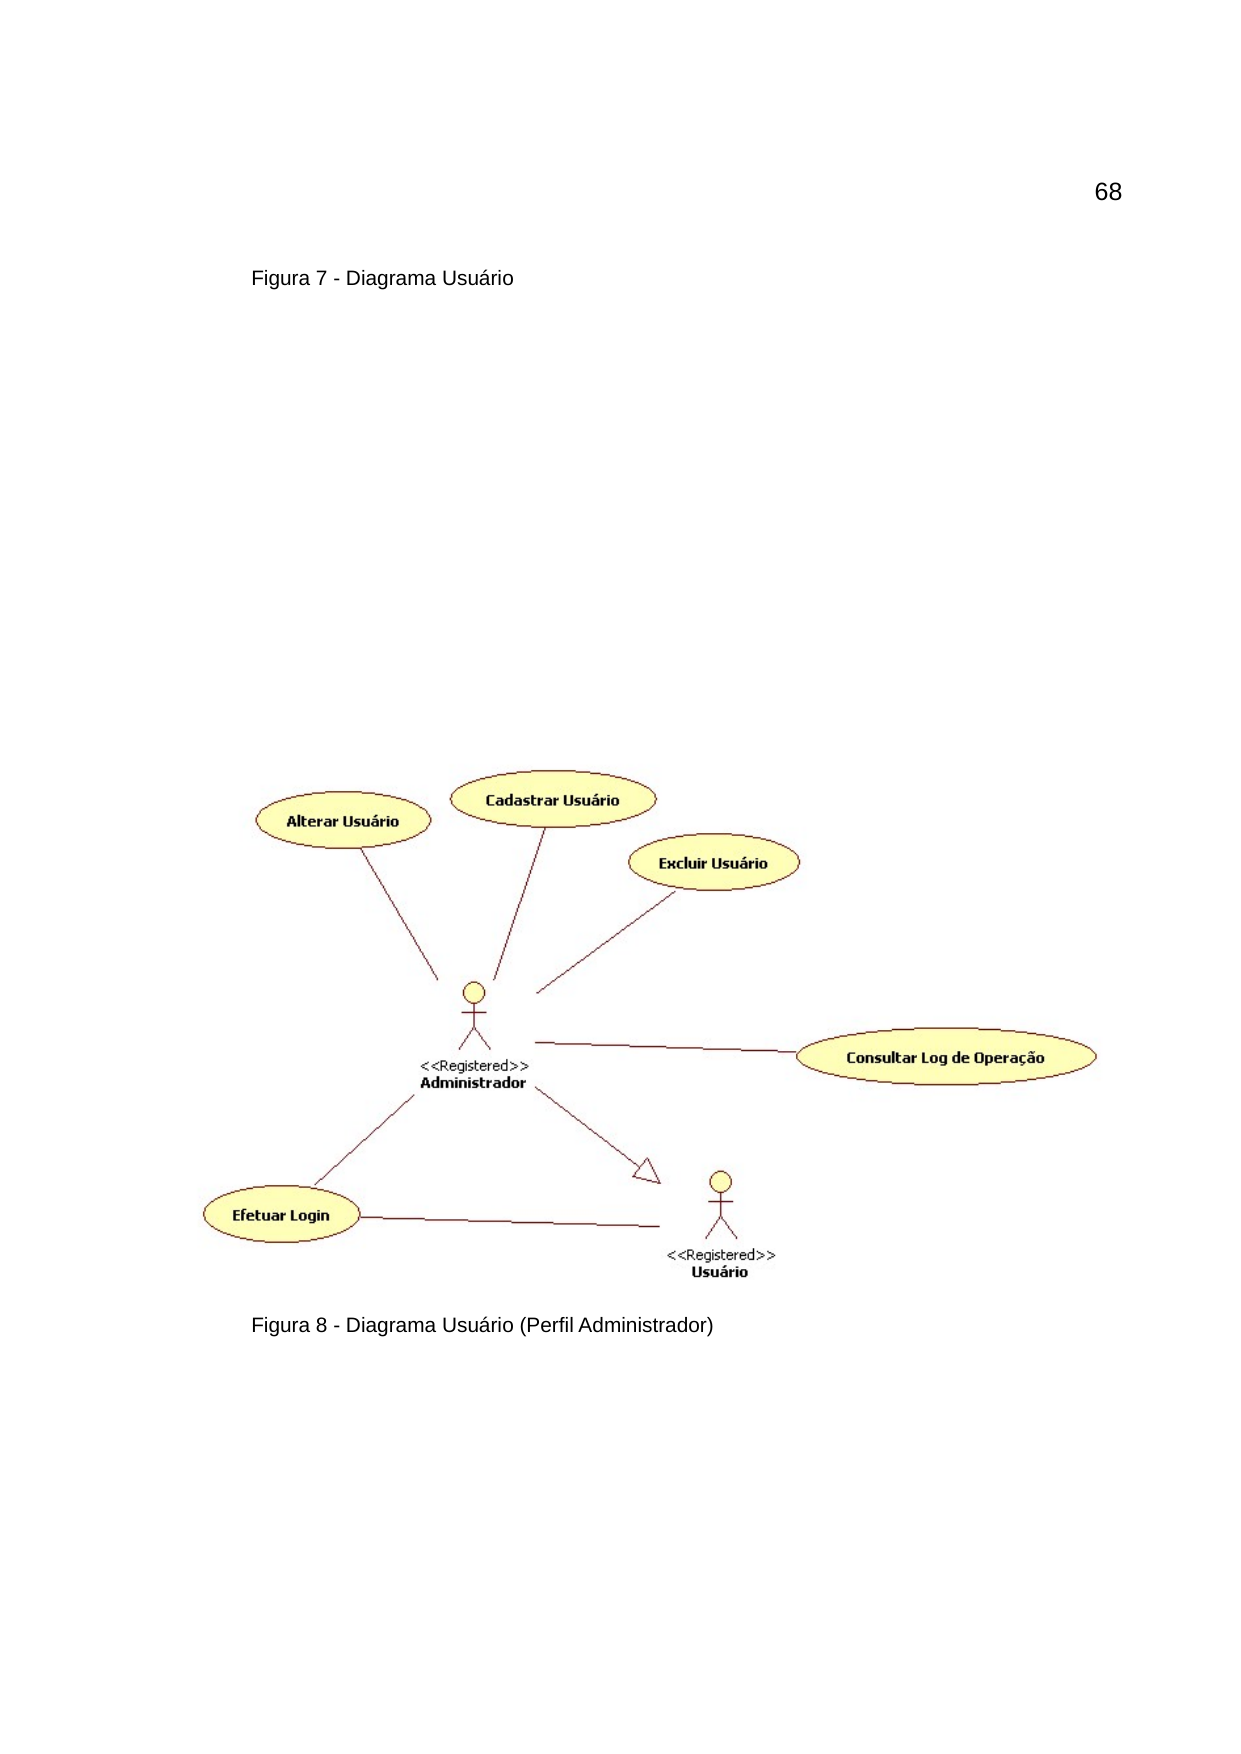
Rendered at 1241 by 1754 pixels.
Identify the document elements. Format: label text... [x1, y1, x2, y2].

picture [177, 744, 1123, 1314]
text Figura 7 - Diagrama Usuário [177, 266, 1122, 290]
text Figura 8 - Diagrama Usuário (Perfil Administrador) [177, 1314, 1122, 1337]
